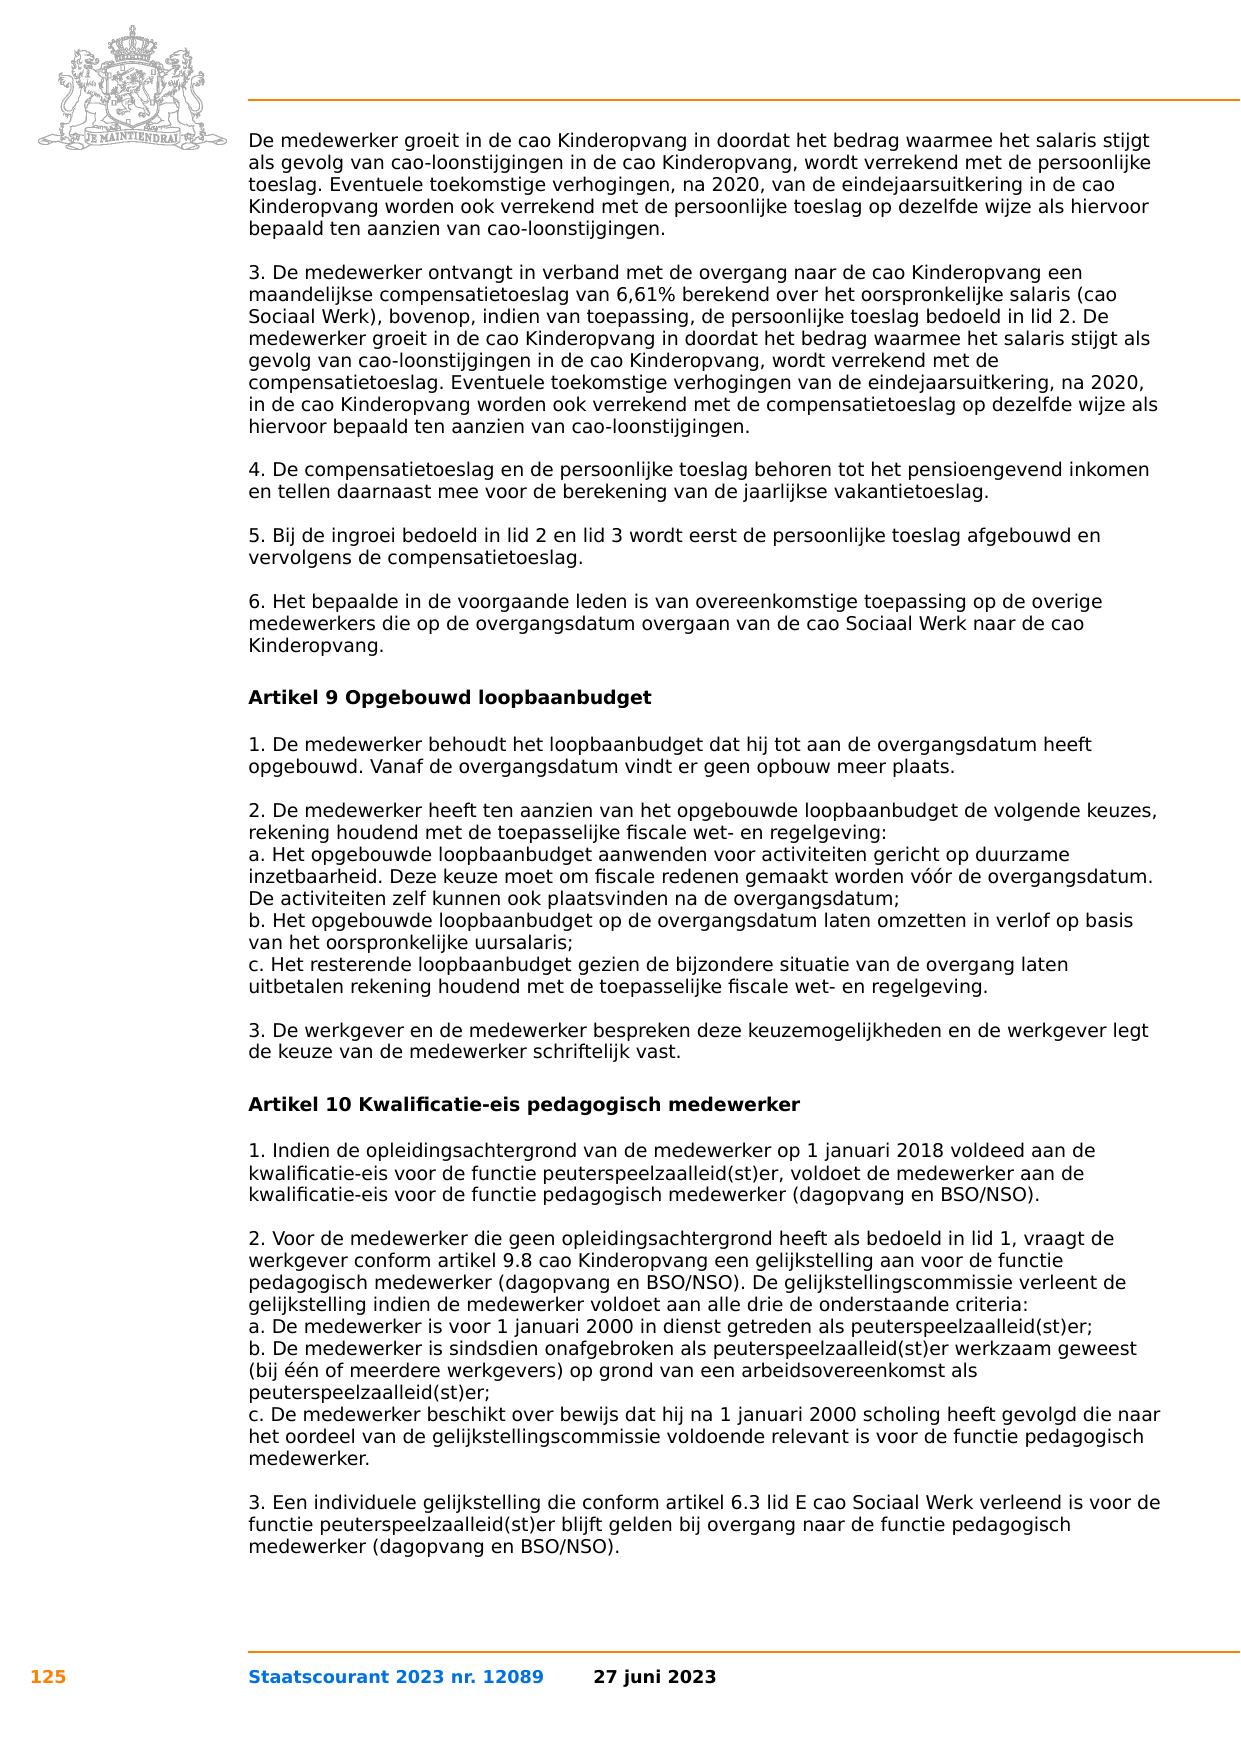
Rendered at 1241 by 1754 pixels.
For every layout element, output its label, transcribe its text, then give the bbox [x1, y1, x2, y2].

text a. Het opgebouwde loopbaanbudget aanwenden voor activiteiten gericht op duurzame inzetbaarheid. Deze keuze moet om fiscale redenen gemaakt worden vóór de overgangsdatum. De activiteiten zelf kunnen ook plaatsvinden na de overgangsdatum; [248, 844, 1163, 910]
text b. Het opgebouwde loopbaanbudget op de overgangsdatum laten omzetten in verlof op basis van het oorspronkelijke uursalaris; [248, 910, 1163, 954]
picture [38, 25, 227, 150]
text 3. De medewerker ontvangt in verband met de overgang naar de cao Kinderopvang een maandelijkse compensatietoeslag van 6,61% berekend over het oorspronkelijke salaris (cao Sociaal Werk), bovenop, indien van toepassing, de persoonlijke toeslag bedoeld in lid 2. De medewerker groeit in de cao Kinderopvang in doordat het bedrag waarmee het salaris stijgt als gevolg van cao-loonstijgingen in de cao Kinderopvang, wordt verrekend met de compensatietoeslag. Eventuele toekomstige verhogingen van de eindejaarsuitkering, na 2020, in de cao Kinderopvang worden ook verrekend met de compensatietoeslag op dezelfde wijze als hiervoor bepaald ten aanzien van cao-loonstijgingen. [248, 262, 1163, 437]
text 2. De medewerker heeft ten aanzien van het opgebouwde loopbaanbudget de volgende keuzes, rekening houdend met de toepasselijke fiscale wet- en regelgeving: [248, 800, 1163, 844]
subtitle Artikel 10 Kwalificatie-eis pedagogisch medewerker [248, 1093, 1163, 1115]
text b. De medewerker is sindsdien onafgebroken als peuterspeelzaalleid(st)er werkzaam geweest (bij één of meerdere werkgevers) op grond van een arbeidsovereenkomst als peuterspeelzaalleid(st)er; [248, 1338, 1163, 1404]
text c. Het resterende loopbaanbudget gezien de bijzondere situatie van de overgang laten uitbetalen rekening houdend met de toepasselijke fiscale wet- en regelgeving. [248, 954, 1163, 998]
subtitle Artikel 9 Opgebouwd loopbaanbudget [248, 687, 1163, 709]
text c. De medewerker beschikt over bewijs dat hij na 1 januari 2000 scholing heeft gevolgd die naar het oordeel van de gelijkstellingscommissie voldoende relevant is voor de functie pedagogisch medewerker. [248, 1404, 1163, 1470]
text 4. De compensatietoeslag en de persoonlijke toeslag behoren tot het pensioengevend inkomen en tellen daarnaast mee voor de berekening van de jaarlijkse vakantietoeslag. [248, 459, 1163, 503]
text 6. Het bepaalde in de voorgaande leden is van overeenkomstige toepassing op de overige medewerkers die op de overgangsdatum overgaan van de cao Sociaal Werk naar de cao Kinderopvang. [248, 591, 1163, 657]
text a. De medewerker is voor 1 januari 2000 in dienst getreden als peuterspeelzaalleid(st)er; [248, 1316, 1163, 1338]
text 1. Indien de opleidingsachtergrond van de medewerker op 1 januari 2018 voldeed aan de kwalificatie-eis voor de functie peuterspeelzaalleid(st)er, voldoet de medewerker aan de kwalificatie-eis voor de functie pedagogisch medewerker (dagopvang en BSO/NSO). [248, 1140, 1163, 1206]
text 5. Bij de ingroei bedoeld in lid 2 en lid 3 wordt eerst de persoonlijke toeslag afgebouwd en vervolgens de compensatietoeslag. [248, 525, 1163, 569]
text 2. Voor de medewerker die geen opleidingsachtergrond heeft als bedoeld in lid 1, vraagt de werkgever conform artikel 9.8 cao Kinderopvang een gelijkstelling aan voor de functie pedagogisch medewerker (dagopvang en BSO/NSO). De gelijkstellingscommissie verleent de gelijkstelling indien de medewerker voldoet aan alle drie de onderstaande criteria: [248, 1228, 1163, 1316]
text 1. De medewerker behoudt het loopbaanbudget dat hij tot aan de overgangsdatum heeft opgebouwd. Vanaf de overgangsdatum vindt er geen opbouw meer plaats. [248, 734, 1163, 778]
text 3. Een individuele gelijkstelling die conform artikel 6.3 lid E cao Sociaal Werk verleend is voor de functie peuterspeelzaalleid(st)er blijft gelden bij overgang naar de functie pedagogisch medewerker (dagopvang en BSO/NSO). [248, 1492, 1163, 1558]
text De medewerker groeit in de cao Kinderopvang in doordat het bedrag waarmee het salaris stijgt als gevolg van cao-loonstijgingen in de cao Kinderopvang, wordt verrekend met de persoonlijke toeslag. Eventuele toekomstige verhogingen, na 2020, van de eindejaarsuitkering in de cao Kinderopvang worden ook verrekend met de persoonlijke toeslag op dezelfde wijze als hiervoor bepaald ten aanzien van cao-loonstijgingen. [248, 130, 1163, 240]
text 3. De werkgever en de medewerker bespreken deze keuzemogelijkheden en de werkgever legt de keuze van de medewerker schriftelijk vast. [248, 1019, 1163, 1063]
